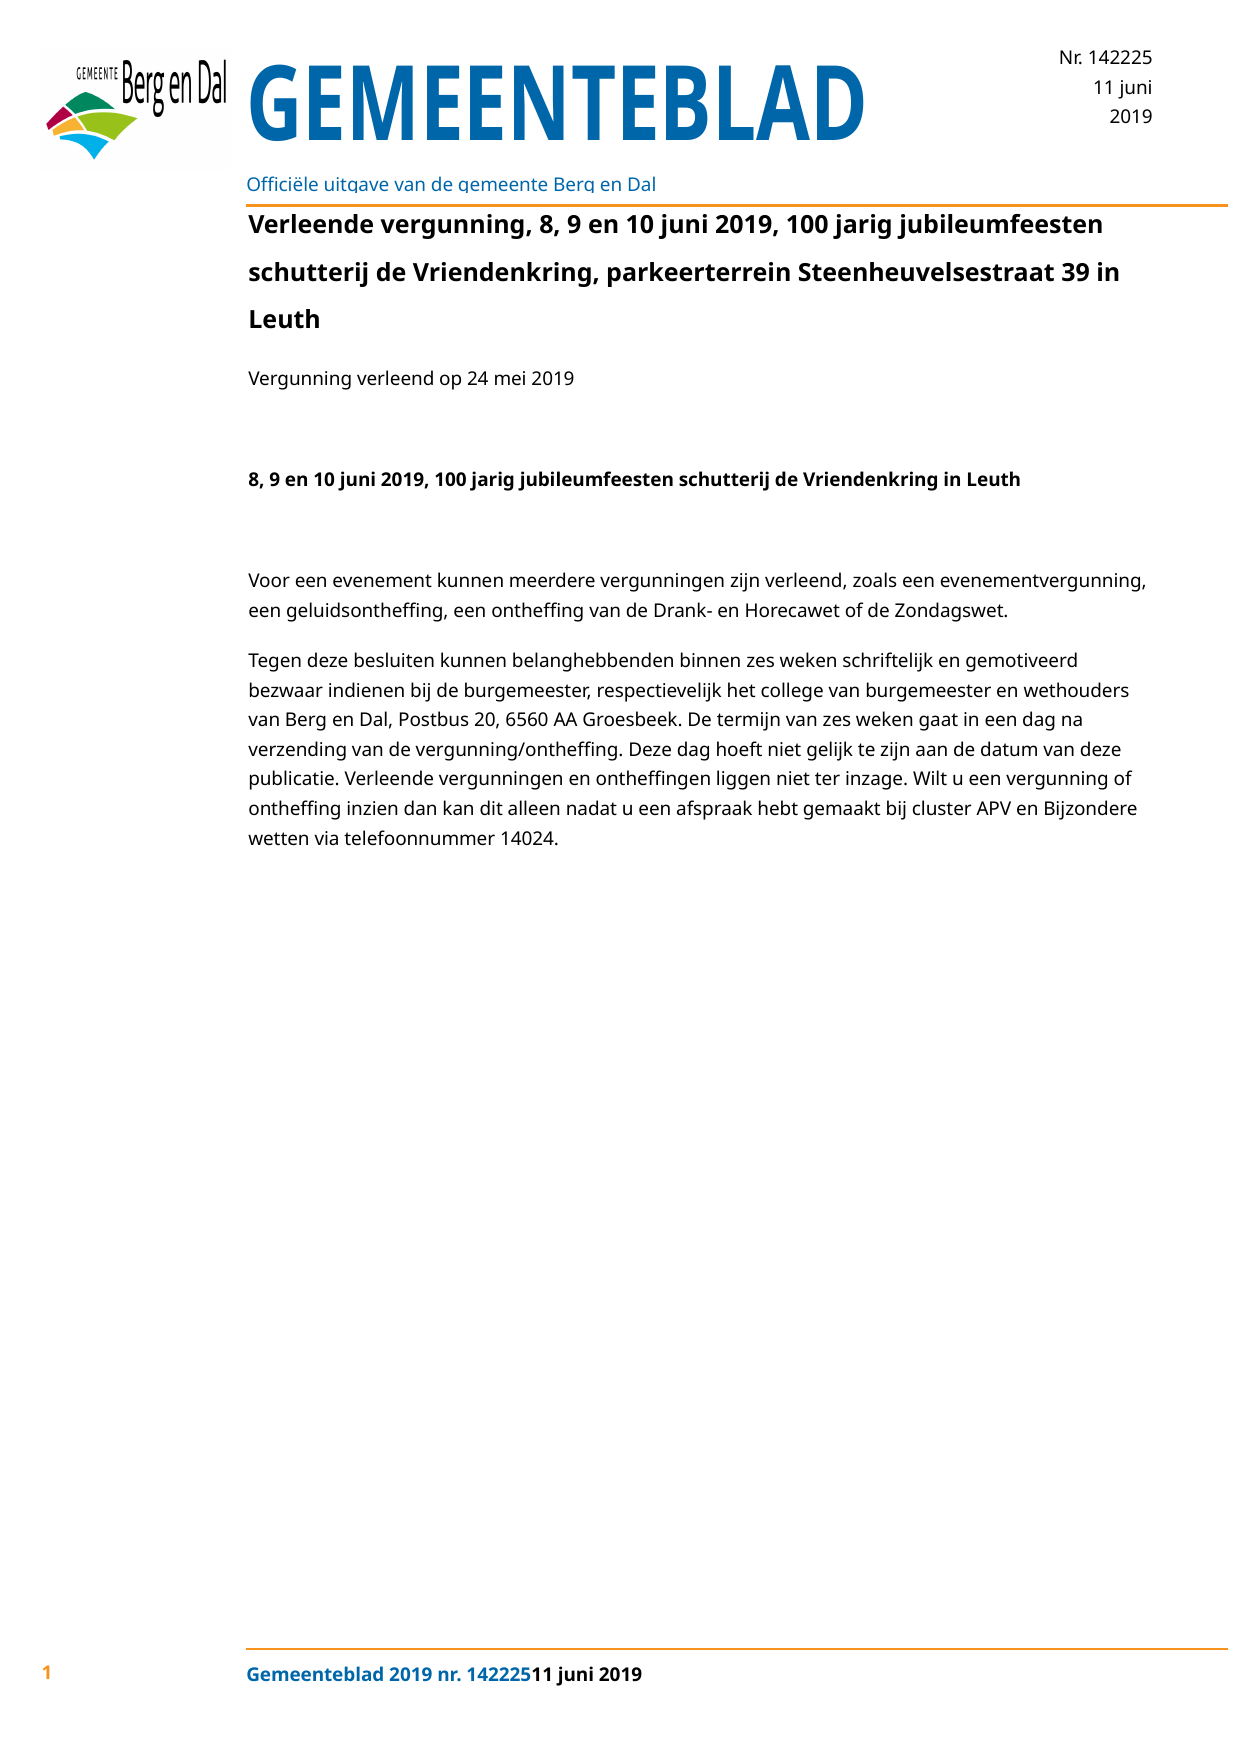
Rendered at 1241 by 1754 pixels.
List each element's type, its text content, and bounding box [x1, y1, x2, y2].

picture [41, 47, 231, 172]
text Tegen deze besluiten kunnen belanghebbenden binnen zes weken schriftelijk en gemotiveerd bezwaar indienen bij de burgemeester, respectievelijk het college van burgemeester en wethouders van Berg en Dal, Postbus 20, 6560 AA Groesbeek. De termijn van zes weken gaat in een dag na verzending van de vergunning/ontheffing. Deze dag hoeft niet gelijk te zijn aan de datum van deze publicatie. Verleende vergunningen en ontheffingen liggen niet ter inzage. Wilt u een vergunning of ontheffing inzien dan kan dit alleen nadat u een afspraak hebt gemaakt bij cluster APV en Bijzondere wetten via telefoonnummer 14024. [248, 647, 1152, 850]
text Verleende vergunning, 8, 9 en 10 juni 2019, 100 jarig jubileumfeesten schutterij de Vriendenkring, parkeerterrein Steenheuvelsestraat 39 in Leuth [248, 207, 1152, 336]
text Voor een evenement kunnen meerdere vergunningen zijn verleend, zoals een evenementvergunning, een geluidsontheffing, een ontheffing van de Drank- en Horecawet of de Zondagswet. [248, 567, 1152, 622]
text Vergunning verleend op 24 mei 2019 [248, 366, 1152, 391]
text 8, 9 en 10 juni 2019, 100 jarig jubileumfeesten schutterij de Vriendenkring in Leuth [248, 466, 1152, 492]
